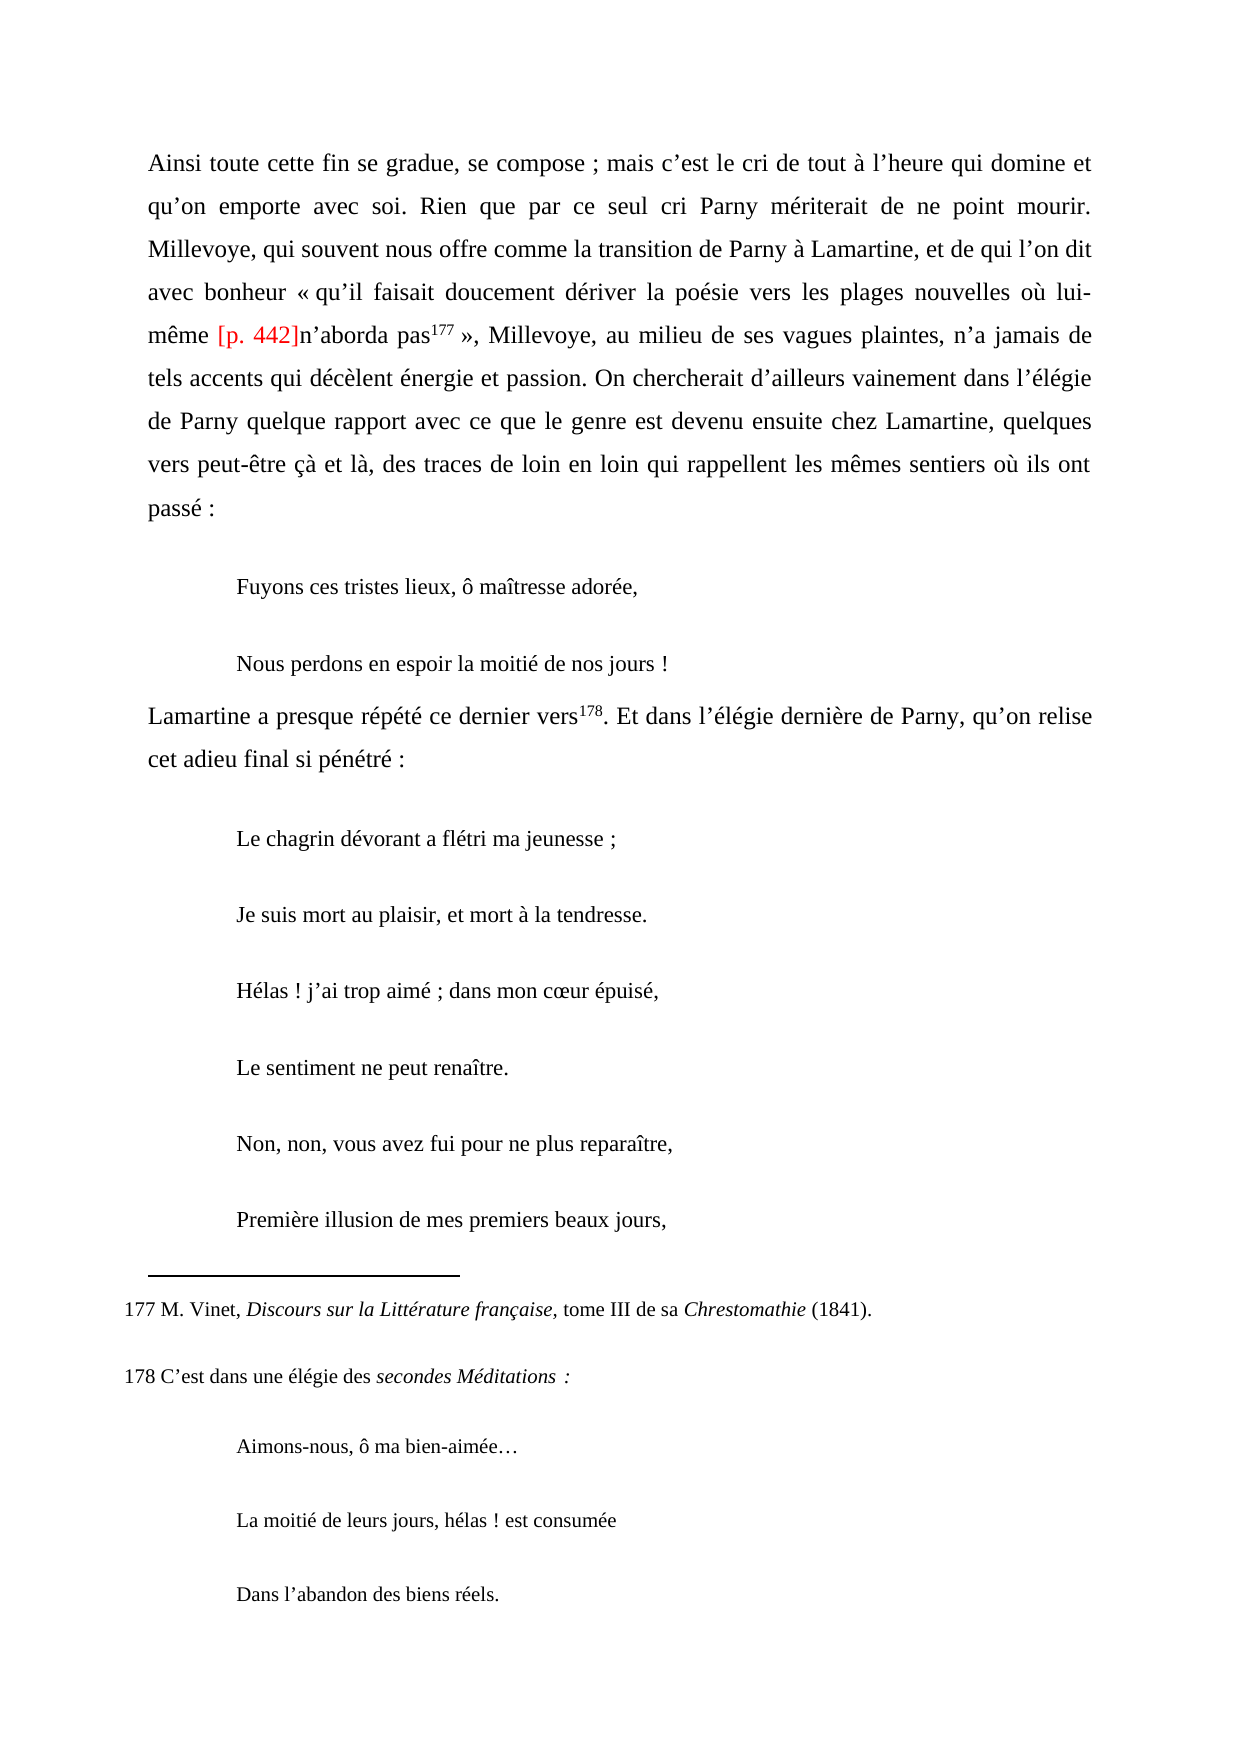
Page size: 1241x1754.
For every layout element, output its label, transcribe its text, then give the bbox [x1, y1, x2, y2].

text M. Vinet, Discours sur la Littérature française, tome III de sa Chrestomathie (1841). [124, 1297, 1093, 1322]
text Le chagrin dévorant a flétri ma jeunesse ; [236, 825, 1093, 851]
text Fuyons ces tristes lieux, ô maîtresse adorée, [236, 573, 1093, 599]
text Lamartine a presque répété ce dernier vers. Et dans l’élégie dernière de Parny, qu’on relise cet adieu final si pénétré : [148, 701, 1093, 773]
text Je suis mort au plaisir, et mort à la tendresse. [236, 901, 1093, 927]
text Non, non, vous avez fui pour ne plus reparaître, [236, 1130, 1093, 1156]
text Le sentiment ne peut renaître. [236, 1054, 1093, 1080]
text Nous perdons en espoir la moitié de nos jours ! [236, 649, 1093, 676]
text C’est dans une élégie des secondes Méditations : [124, 1363, 1093, 1388]
text La moitié de leurs jours, hélas ! est consumée [236, 1508, 1093, 1532]
text Hélas ! j’ai trop aimé ; dans mon cœur épuisé, [236, 977, 1093, 1004]
text Ainsi toute cette fin se gradue, se compose ; mais c’est le cri de tout à l’heure qui domine et qu’on emporte avec soi. Rien que par ce seul cri Parny mériterait de ne point mourir. Millevoye, qui souvent nous offre comme la transition de Parny à Lamartine, et de qui l’on dit avec bonheur « qu’il faisait doucement dériver la poésie vers les plages nouvelles où lui-même [p. 442]n’aborda pas », Millevoye, au milieu de ses vagues plaintes, n’a jamais de tels accents qui décèlent énergie et passion. On chercherait d’ailleurs vainement dans l’élégie de Parny quelque rapport avec ce que le genre est devenu ensuite chez Lamartine, quelques vers peut-être çà et là, des traces de loin en loin qui rappellent les mêmes sentiers où ils ont passé : [148, 148, 1093, 521]
text Première illusion de mes premiers beaux jours, [236, 1206, 1093, 1233]
text Dans l’abandon des biens réels. [236, 1582, 1093, 1606]
text Aimons-nous, ô ma bien-aimée… [236, 1434, 1093, 1458]
